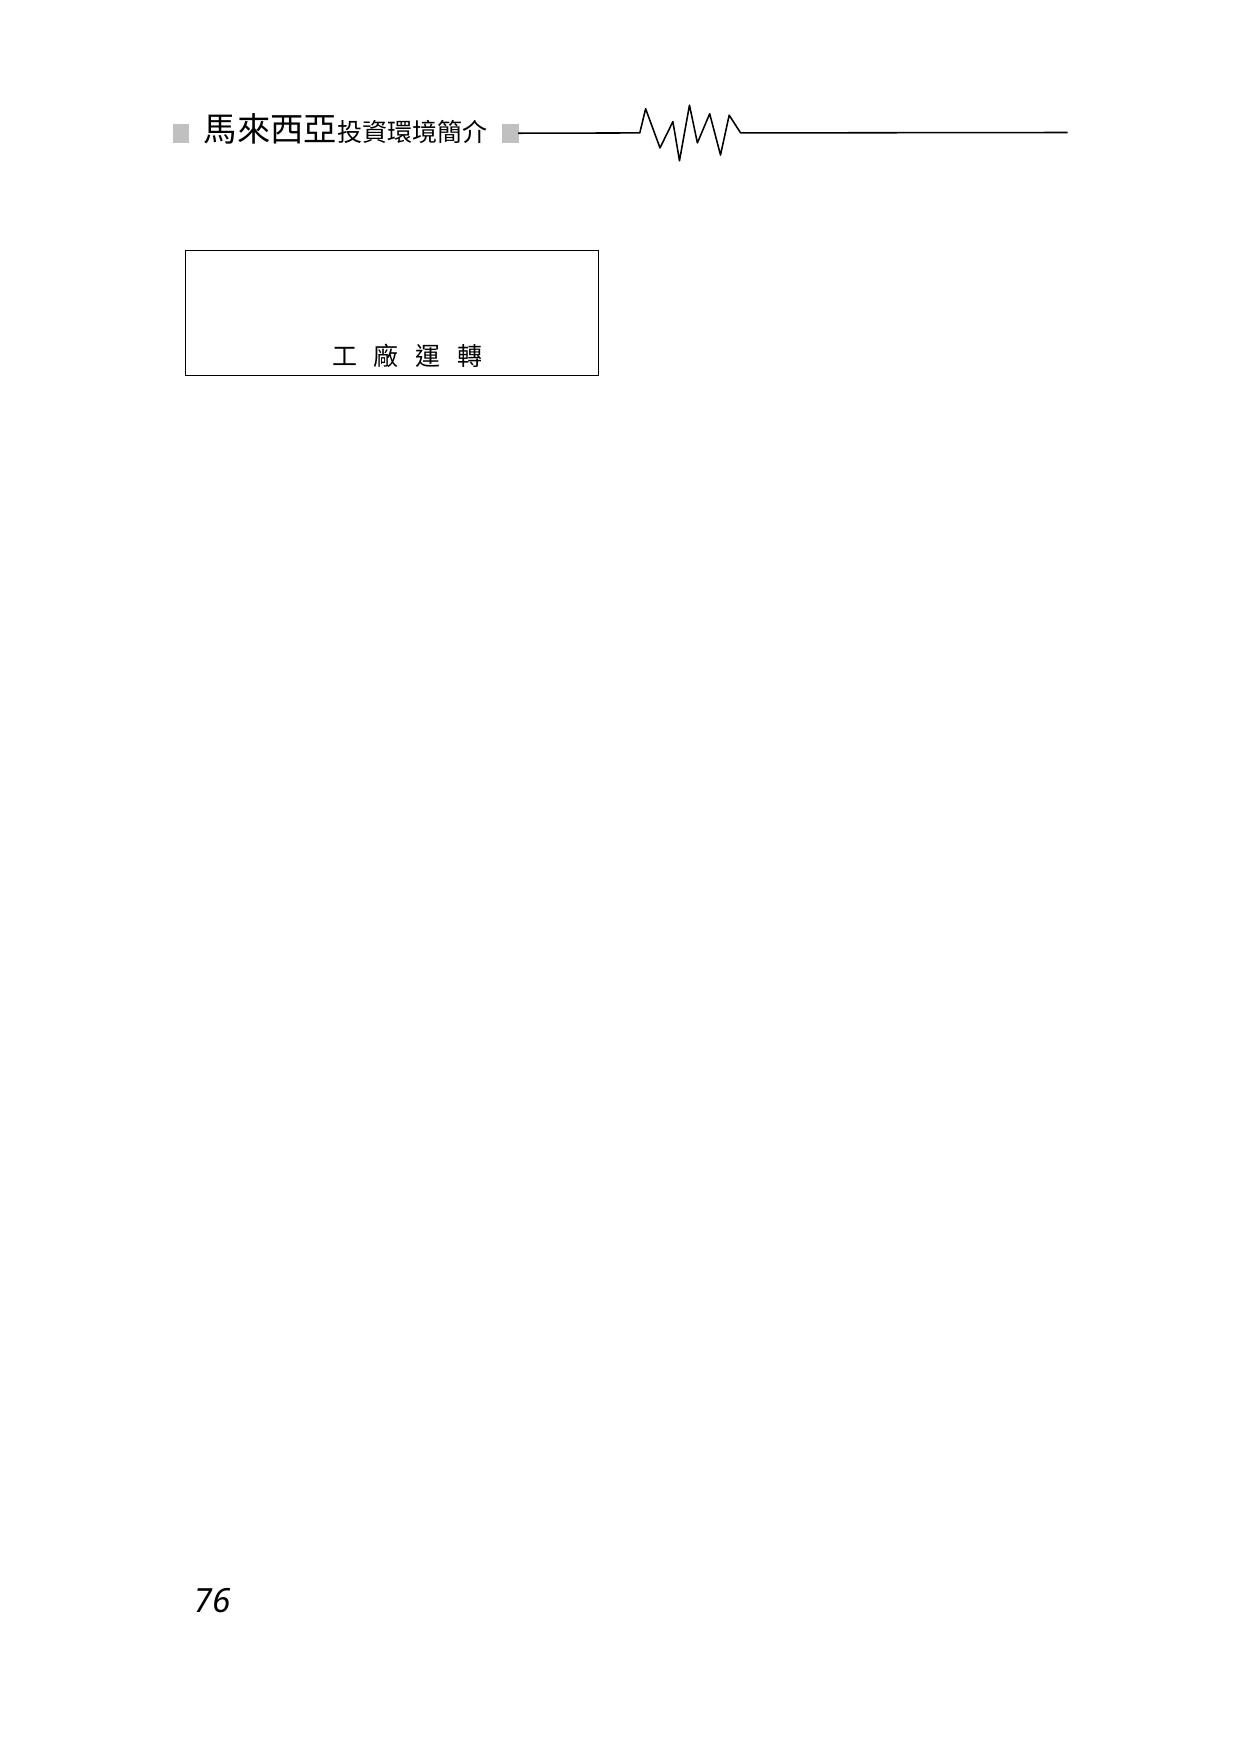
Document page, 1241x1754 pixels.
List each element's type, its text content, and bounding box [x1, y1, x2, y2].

table_header 工廠運轉 [186, 251, 598, 375]
